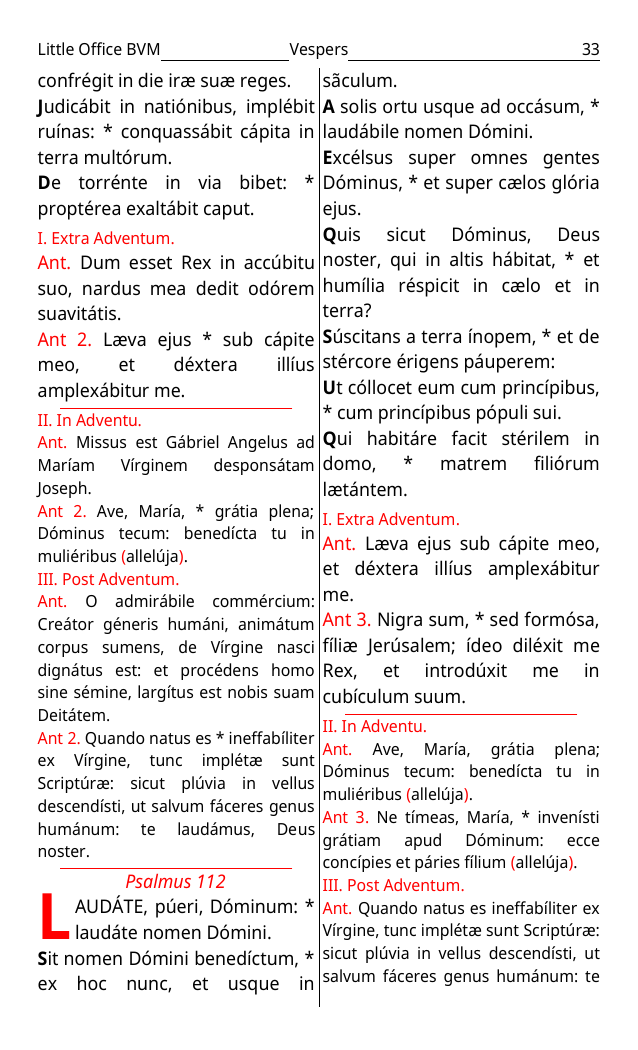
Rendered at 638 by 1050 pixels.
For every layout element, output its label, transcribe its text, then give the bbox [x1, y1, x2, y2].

text A solis ortu usque ad occásum, * laudábile nomen Dómini. [322, 93, 600, 144]
text III. Post Adventum. [37, 567, 315, 590]
text confrégit in die iræ suæ reges. [37, 68, 315, 93]
text Ant. Læva ejus sub cápite meo, et déxtera illíus amplexábitur me. [322, 530, 600, 607]
text Ant. Quando natus es ineffabíliter ex Vírgine, tunc implétæ sunt Scriptúræ: sicut plúvia in vellus descendísti, ut salvum fáceres genus humánum: te [322, 896, 600, 987]
text LAUDÁTE, púeri, Dóminum: * laudáte nomen Dómini. Sit nomen Dómini benedíctum, * ex hoc nunc, et usque in [37, 894, 315, 996]
text sãculum. [322, 68, 600, 93]
text III. Post Adventum. [322, 873, 600, 896]
text Súscitans a terra ínopem, * et de stércore érigens páuperem: [322, 323, 600, 374]
text Excélsus super omnes gentes Dóminus, * et super cælos glória ejus. [322, 144, 600, 221]
text Ant 3. Ne tímeas, María, * invenísti grátiam apud Dóminum: ecce concípies et páries fílium (allelúja). [322, 805, 600, 873]
text II. In Adventu. [37, 408, 315, 431]
text Ant 2. Quando natus es * ineffabíliter ex Vírgine, tunc implétæ sunt Scriptúræ: sicut plúvia in vellus descendísti, ut salvum fáceres genus humánum: te laudámus, De­us noster. [37, 726, 315, 862]
text Judicábit in natiónibus, implébit ruínas: * conquassábit cápita in terra multórum. [37, 93, 315, 170]
text De torrénte in via bibet: * proptérea exaltábit caput. [37, 170, 315, 221]
text Quis sicut Dóminus, De­us noster, qui in altis hábitat, * et humília réspicit in cælo et in terra? [322, 221, 600, 323]
text I. Extra Adventum. [322, 507, 600, 530]
text Ant. Ave, María, grátia plena; Dóminus tecum: benedícta tu in muliéribus (allelúja). [322, 737, 600, 805]
text Ant. Missus est Gábriel Angelus ad Maríam Vírginem desponsátam Joseph. [37, 431, 315, 499]
text Ant. Dum esset Rex in accúbitu suo, nardus mea dedit odórem suavitátis. [37, 249, 315, 326]
text Psalmus 112 [37, 868, 315, 894]
text Ant 2. Læva ejus * sub cápite meo, et déxtera illíus amplexábitur me. [37, 326, 315, 402]
text I. Extra Adventum. [37, 227, 315, 249]
text Ant 3. Nigra sum, * sed formósa, fíliæ Jerúsalem; ídeo diléxit me Rex, et introdúxit me in cubículum suum. [322, 607, 600, 709]
text Ant 2. Ave, María, * grátia plena; Dóminus tecum: benedícta tu in muliéribus (allelúja). [37, 499, 315, 567]
text II. In Adventu. [322, 714, 600, 737]
text Qui habitáre facit stérilem in domo, * matrem filiórum lætántem. [322, 425, 600, 502]
text Ant. O admirábile commércium: Creátor géneris humáni, animátum corpus sumens, de Vírgine nasci dignátus est: et procédens homo sine sémine, largítus est nobis suam Deitátem. [37, 590, 315, 726]
text Ut cóllocet eum cum princípibus, * cum princípibus pópuli sui. [322, 374, 600, 425]
